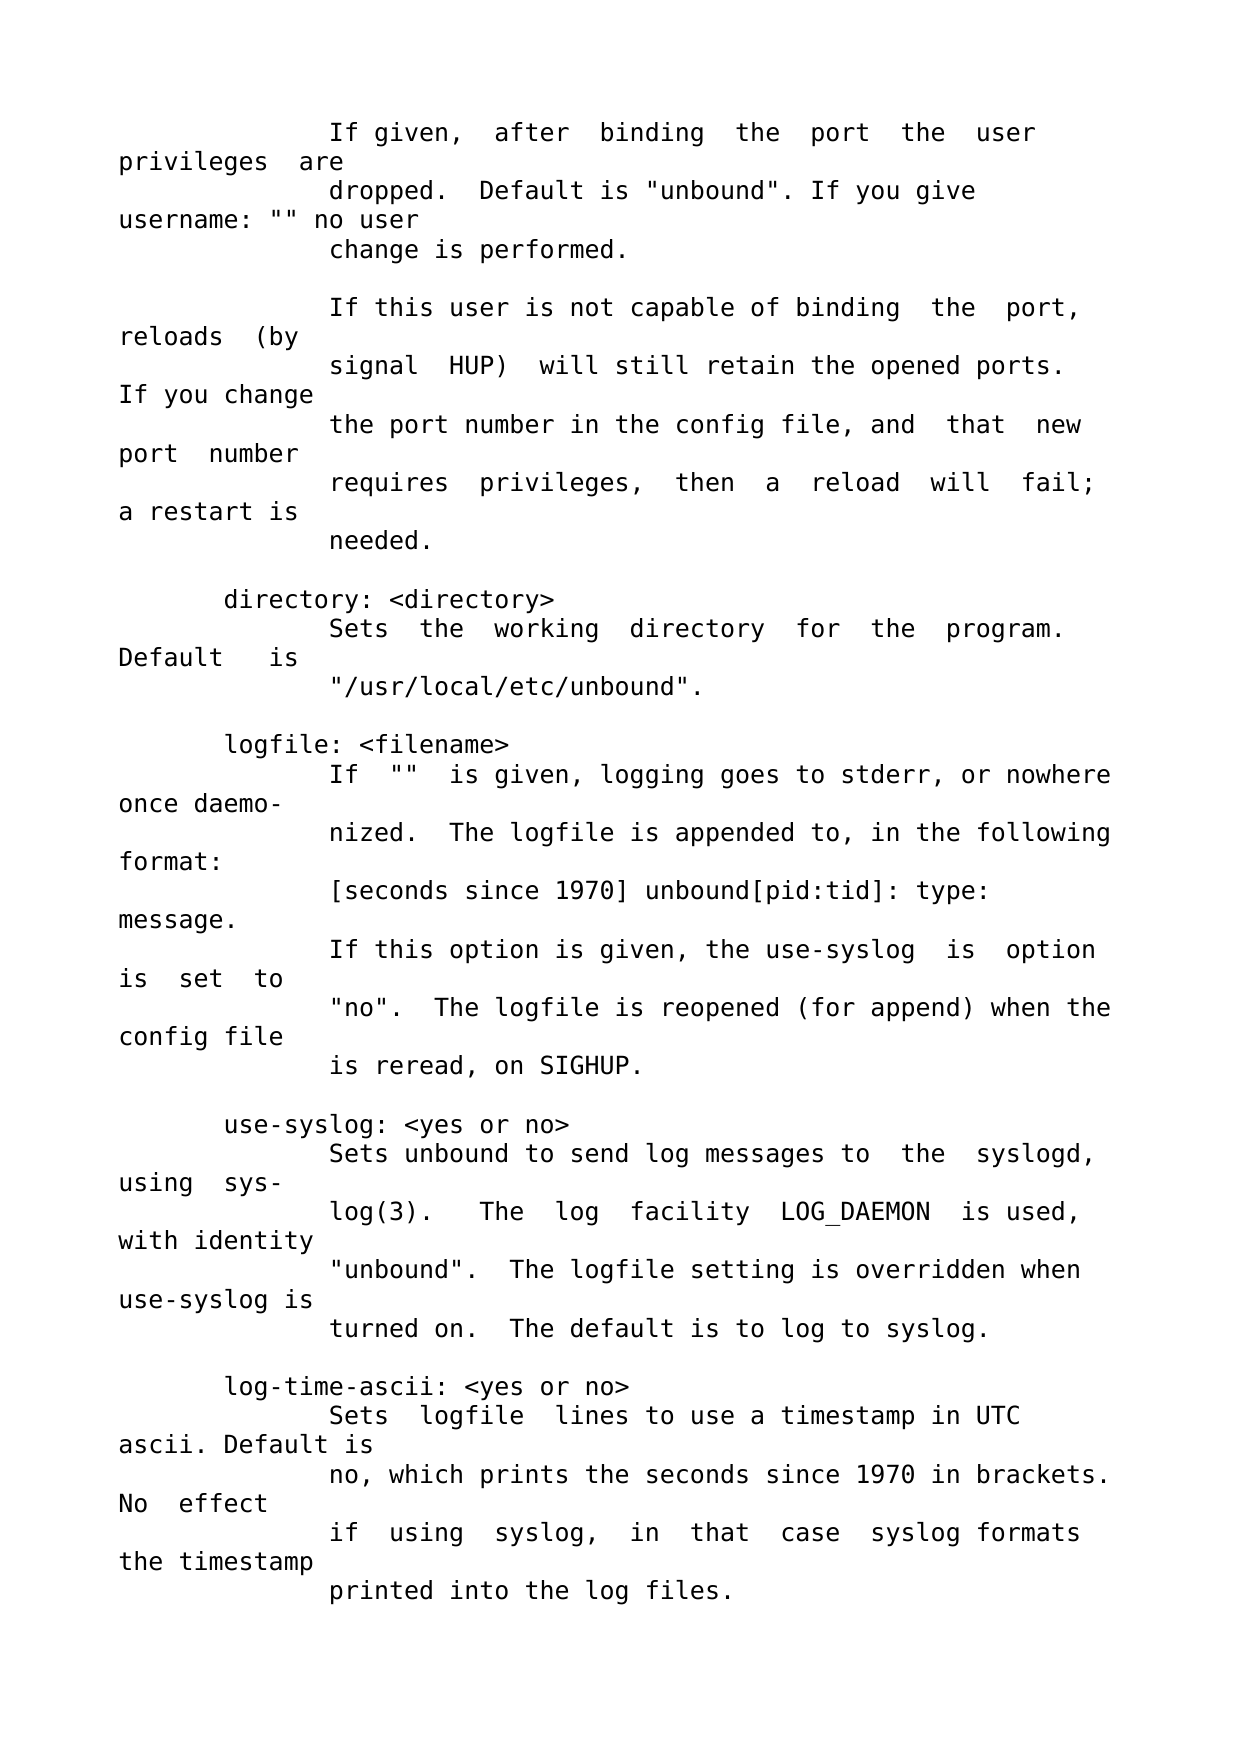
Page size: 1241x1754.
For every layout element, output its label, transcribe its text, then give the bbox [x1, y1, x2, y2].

text If given, after binding the port the user privileges are dropped. Default is "unbound". If you give username: "" no user change is performed. If this user is not capable of binding the port, reloads (by signal HUP) will still retain the opened ports. If you change the port number in the config file, and that new port number requires privileges, then a reload will fail; a restart is needed. directory: <directory> Sets the working directory for the program. Default is "/usr/local/etc/unbound". logfile: <filename> If "" is given, logging goes to stderr, or nowhere once daemo- nized. The logfile is appended to, in the following format: [seconds since 1970] unbound[pid:tid]: type: message. If this option is given, the use-syslog is option is set to "no". The logfile is reopened (for append) when the config file is reread, on SIGHUP. use-syslog: <yes or no> Sets unbound to send log messages to the syslogd, using sys- log(3). The log facility LOG_DAEMON is used, with identity "unbound". The logfile setting is overridden when use-syslog is turned on. The default is to log to syslog. log-time-ascii: <yes or no> Sets logfile lines to use a timestamp in UTC ascii. Default is no, which prints the seconds since 1970 in brackets. No effect if using syslog, in that case syslog formats the timestamp printed into the log files. [118, 118, 1122, 1635]
